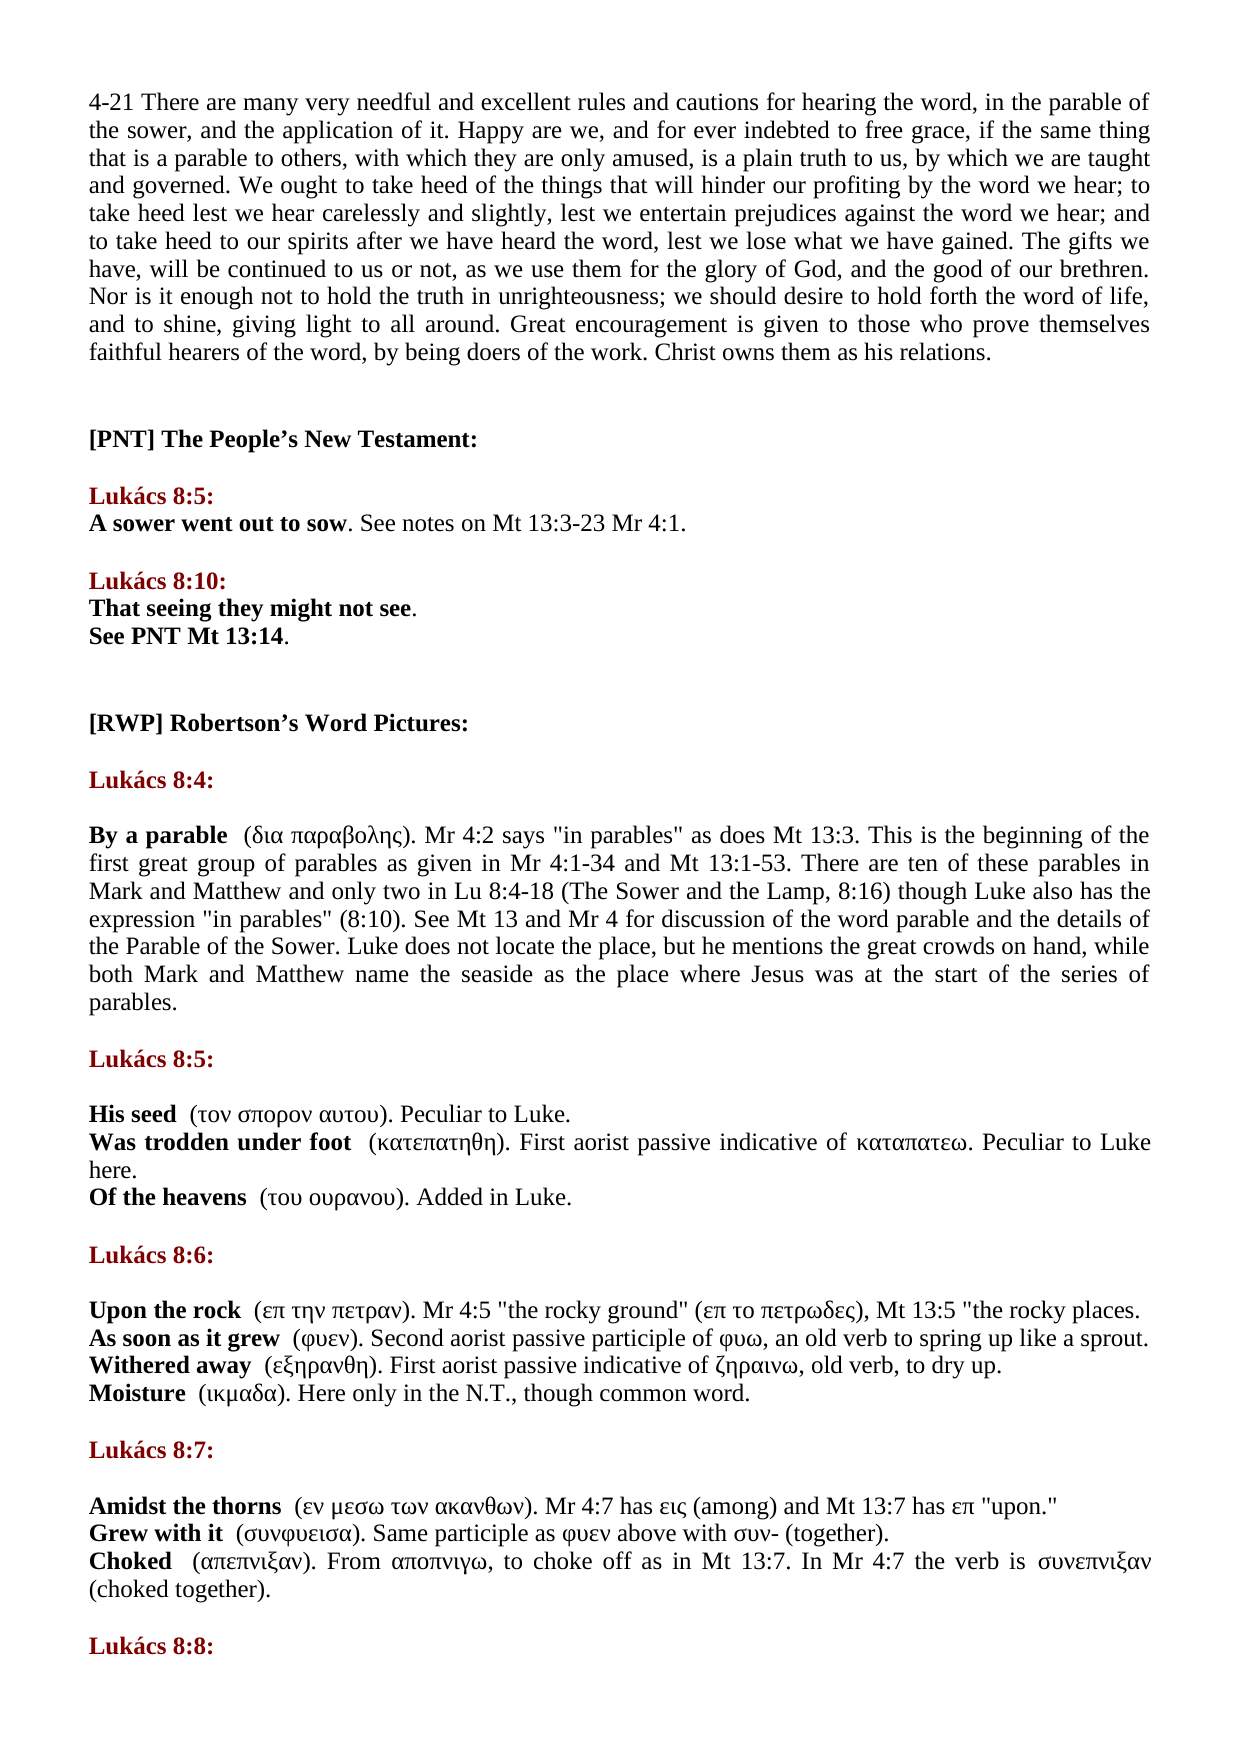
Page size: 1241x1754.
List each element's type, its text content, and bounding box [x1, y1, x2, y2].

text Lukács 8:6: [88, 1241, 1152, 1268]
text Grew with it (συνφυεισα). Same participle as φυεν above with συν- (together). [88, 1519, 1152, 1547]
text Choked (απεπνιξαν). From αποπνιγω, to choke off as in Mt 13:7. In Mr 4:7 the verb is συνεπνιξαν (choked together). [88, 1547, 1152, 1603]
text By a parable (δια παραβολης). Mr 4:2 says "in parables" as does Mt 13:3. This is the beginning of the first great group of parables as given in Mr 4:1-34 and Mt 13:1-53. There are ten of these parables in Mark and Matthew and only two in Lu 8:4-18 (The Sower and the Lamp, 8:16) though Luke also has the expression "in parables" (8:10). See Mt 13 and Mr 4 for discussion of the word parable and the details of the Parable of the Sower. Luke does not locate the place, but he mentions the great crowds on hand, while both Mark and Matthew name the seaside as the place where Jesus was at the start of the series of parables. [88, 822, 1152, 1016]
text Lukács 8:8: [88, 1632, 1152, 1660]
text His seed (τον σπορον αυτου). Peculiar to Luke. [88, 1100, 1152, 1128]
text Was trodden under foot (κατεπατηθη). First aorist passive indicative of καταπατεω. Peculiar to Luke here. [88, 1128, 1152, 1183]
text As soon as it grew (φυεν). Second aorist passive participle of φυω, an old verb to spring up like a sprout. [88, 1324, 1152, 1352]
text Lukács 8:7: [88, 1436, 1152, 1464]
text Moisture (ικμαδα). Here only in the N.T., though common word. [88, 1379, 1152, 1407]
text 4-21 There are many very needful and excellent rules and cautions for hearing the word, in the parable of the sower, and the application of it. Happy are we, and for ever indebted to free grace, if the same thing that is a parable to others, with which they are only amused, is a plain truth to us, by which we are taught and governed. We ought to take heed of the things that will hinder our profiting by the word we hear; to take heed lest we hear carelessly and slightly, lest we entertain prejudices against the word we hear; and to take heed to our spirits after we have heard the word, lest we lose what we have gained. The gifts we have, will be continued to us or not, as we use them for the glory of God, and the good of our brethren. Nor is it enough not to hold the truth in unrighteousness; we should desire to hold forth the word of life, and to shine, giving light to all around. Great encouragement is given to those who prove themselves faithful hearers of the word, by being doers of the work. Christ owns them as his relations. [88, 88, 1152, 366]
text Of the heavens (του ουρανου). Added in Luke. [88, 1183, 1152, 1211]
text Lukács 8:4: [88, 766, 1152, 794]
text [PNT] The People’s New Testament: [88, 425, 1152, 452]
text Amidst the thorns (εν μεσω των ακανθων). Mr 4:7 has εις (among) and Mt 13:7 has επ "upon." [88, 1492, 1152, 1519]
text [RWP] Robertson’s Word Pictures: [88, 709, 1152, 737]
text That seeing they might not see. See PNT Mt 13:14. [88, 594, 1152, 650]
text Lukács 8:5: [88, 1045, 1152, 1073]
text Upon the rock (επ την πετραν). Mr 4:5 "the rocky ground" (επ το πετρωδες), Mt 13:5 "the rocky places. [88, 1296, 1152, 1324]
text Lukács 8:10: [88, 567, 1152, 594]
text A sower went out to sow. See notes on Mt 13:3-23 Mr 4:1. [88, 509, 1152, 537]
text Lukács 8:5: [88, 482, 1152, 509]
text Withered away (εξηρανθη). First aorist passive indicative of ζηραινω, old verb, to dry up. [88, 1352, 1152, 1379]
